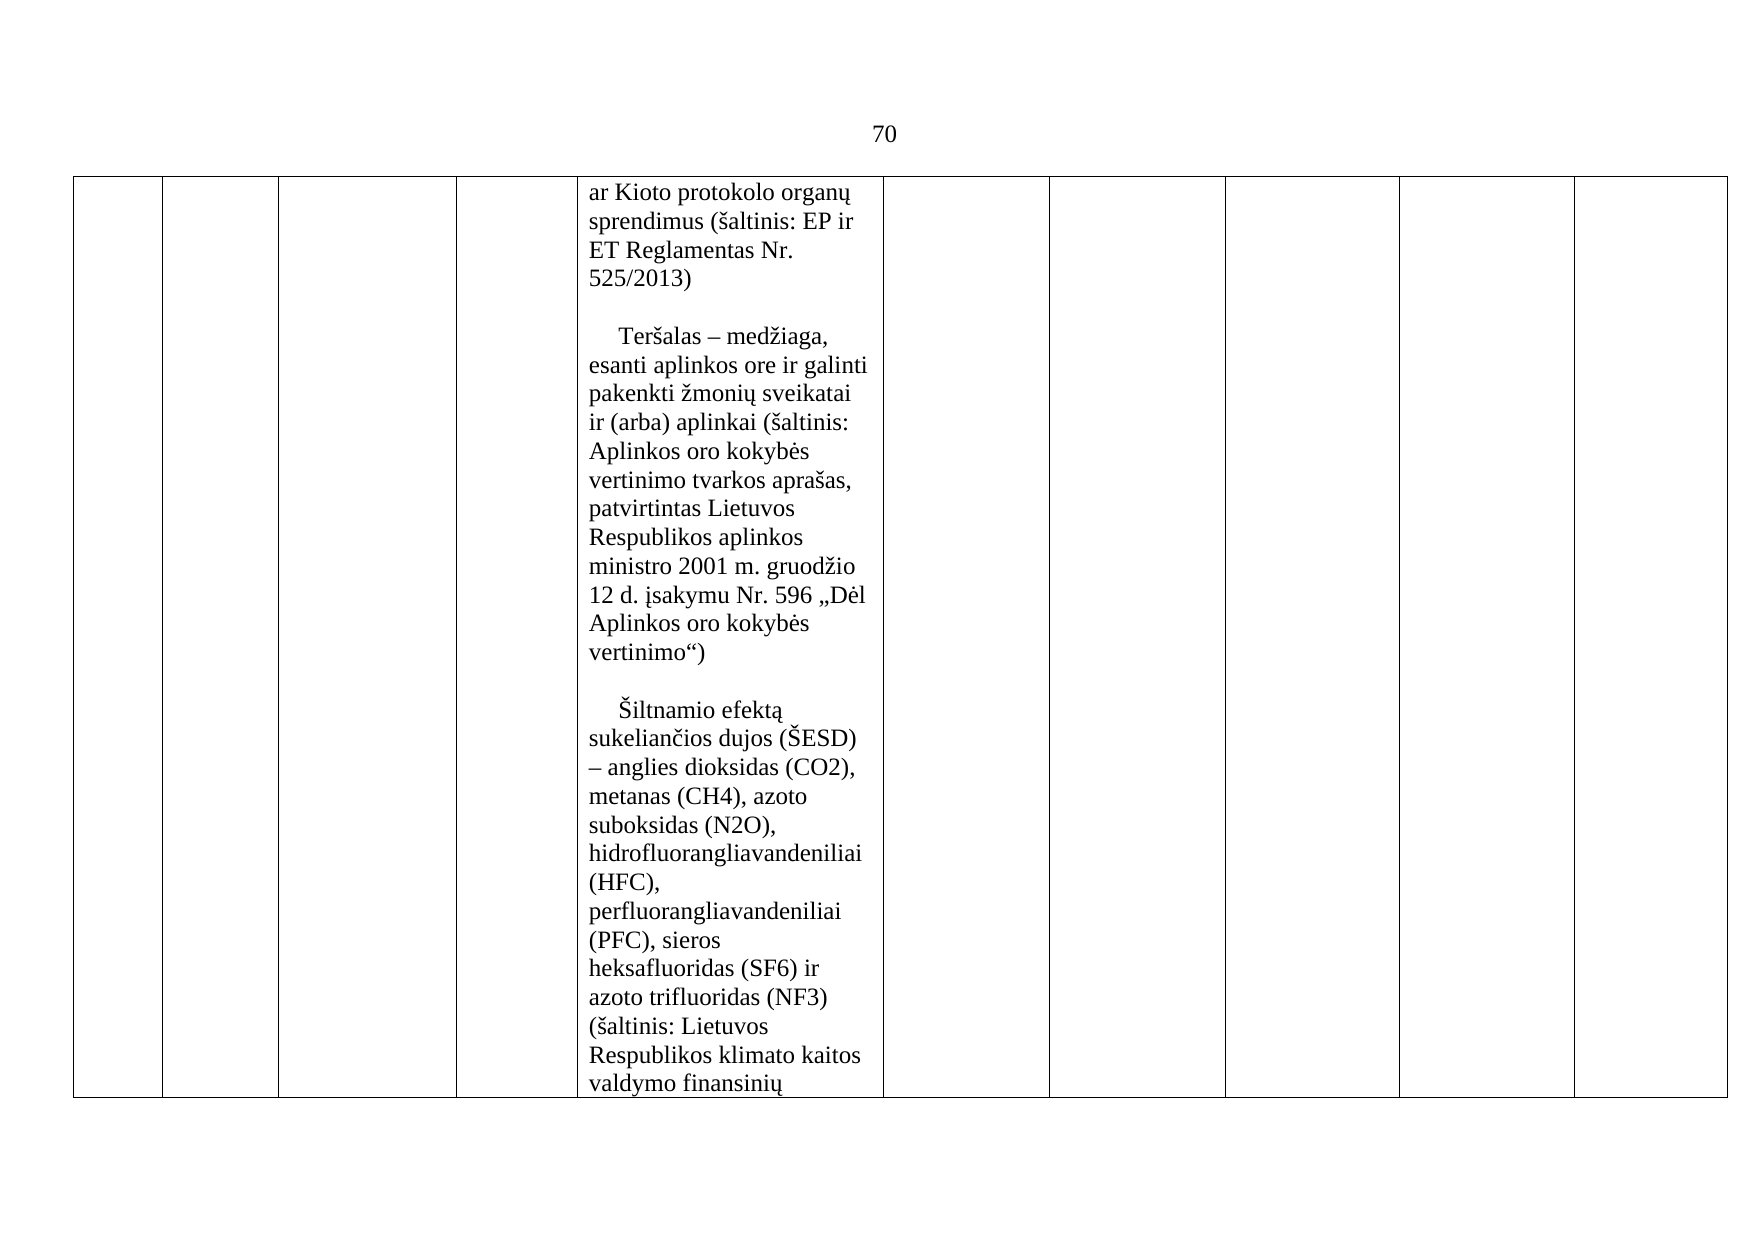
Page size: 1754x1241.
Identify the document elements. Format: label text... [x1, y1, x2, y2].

table_cell [457, 177, 577, 1097]
table_cell [1575, 177, 1727, 1097]
table_cell [1400, 177, 1574, 1097]
table_cell [884, 177, 1049, 1097]
table_cell [163, 177, 278, 1097]
table_cell [1226, 177, 1399, 1097]
table_cell [279, 177, 456, 1097]
table_cell ar Kioto protokolo organų sprendimus (šaltinis: EP ir ET Reglamentas Nr. 525/2013) Teršalas – medžiaga, esanti aplinkos ore ir galinti pakenkti žmonių sveikatai ir (arba) aplinkai (šaltinis: Aplinkos oro kokybės vertinimo tvarkos aprašas, patvirtintas Lietuvos Respublikos aplinkos ministro 2001 m. gruodžio 12 d. įsakymu Nr. 596 „Dėl Aplinkos oro kokybės vertinimo“) Šiltnamio efektą sukeliančios dujos (ŠESD) – anglies dioksidas (CO2), metanas (CH4), azoto suboksidas (N2O), hidrofluorangliavandeniliai (HFC), perfluorangliavandeniliai (PFC), sieros heksafluoridas (SF6) ir azoto trifluoridas (NF3) (šaltinis: Lietuvos Respublikos klimato kaitos valdymo finansinių [578, 177, 883, 1097]
table_cell [74, 177, 162, 1097]
table_cell [1050, 177, 1225, 1097]
